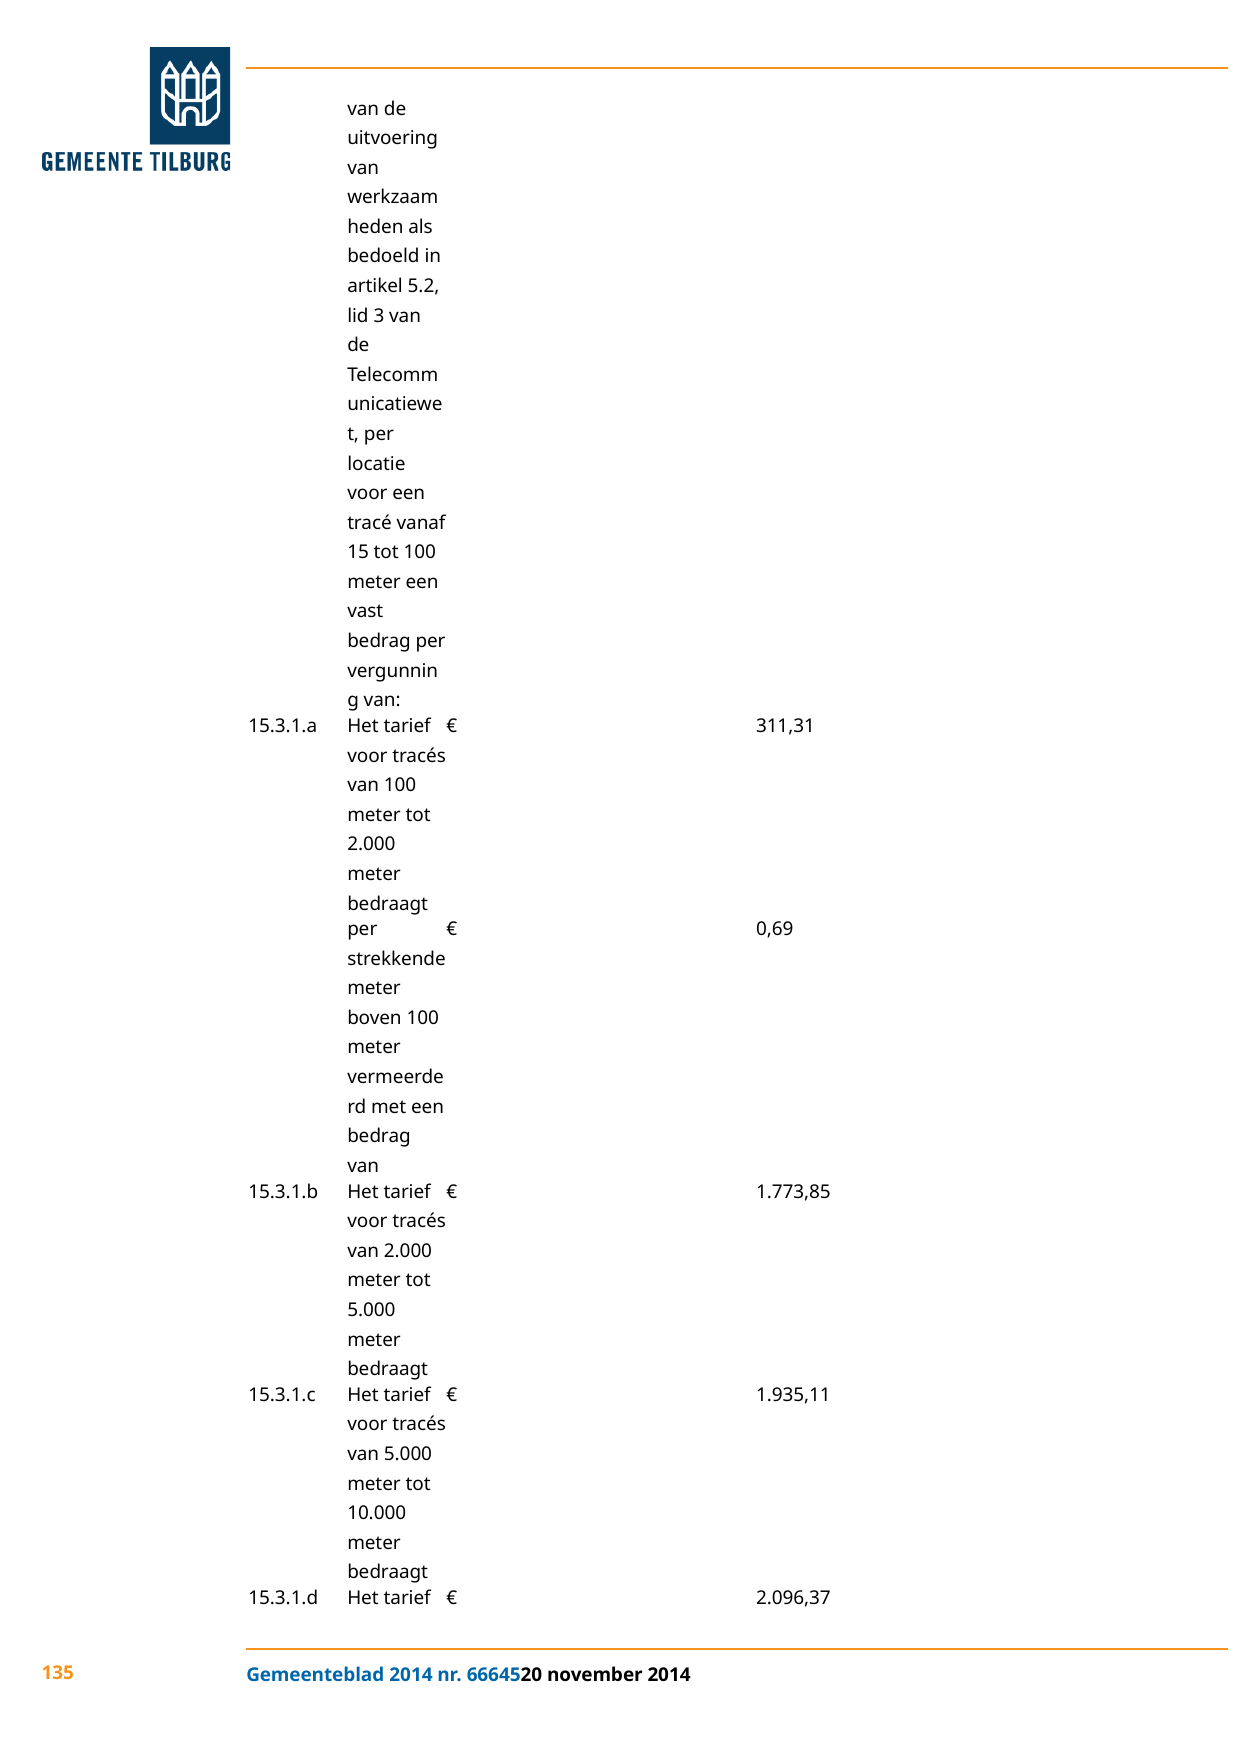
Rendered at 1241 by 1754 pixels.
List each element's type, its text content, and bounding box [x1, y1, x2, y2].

table_cell [446, 95, 756, 712]
table_cell € [446, 1178, 756, 1381]
table_cell [248, 915, 347, 1178]
table_cell 1.935,11 [756, 1381, 855, 1584]
table_cell 1.773,85 [756, 1178, 855, 1381]
table_cell [248, 95, 347, 712]
table_cell 15.3.1.d [248, 1584, 347, 1610]
table_cell Het tarief voor tracés van 100 meter tot 2.000 meter bedraagt [347, 712, 446, 915]
table_cell 0,69 [756, 915, 855, 1178]
table_cell van de uitvoering van werkzaamheden als bedoeld in artikel 5.2, lid 3 van de Telecommunicatiewet, per locatie voor een tracé vanaf 15 tot 100 meter een vast bedrag per vergunning van: [347, 95, 446, 712]
table_cell 15.3.1.a [248, 712, 347, 915]
table_cell Het tarief voor tracés van 5.000 meter tot 10.000 meter bedraagt [347, 1381, 446, 1584]
table_cell € [446, 1584, 756, 1610]
table_cell 15.3.1.b [248, 1178, 347, 1381]
table_cell 311,31 [756, 712, 855, 915]
table_cell € [446, 712, 756, 915]
picture [41, 47, 231, 172]
table_cell Het tarief voor tracés van 2.000 meter tot 5.000 meter bedraagt [347, 1178, 446, 1381]
table_cell € [446, 1381, 756, 1584]
table_cell € [446, 915, 756, 1178]
table_cell 2.096,37 [756, 1584, 855, 1610]
table_cell 15.3.1.c [248, 1381, 347, 1584]
table_cell per strekkende meter boven 100 meter vermeerderd met een bedrag van [347, 915, 446, 1178]
table_cell Het tarief [347, 1584, 446, 1610]
table_cell [756, 95, 855, 712]
